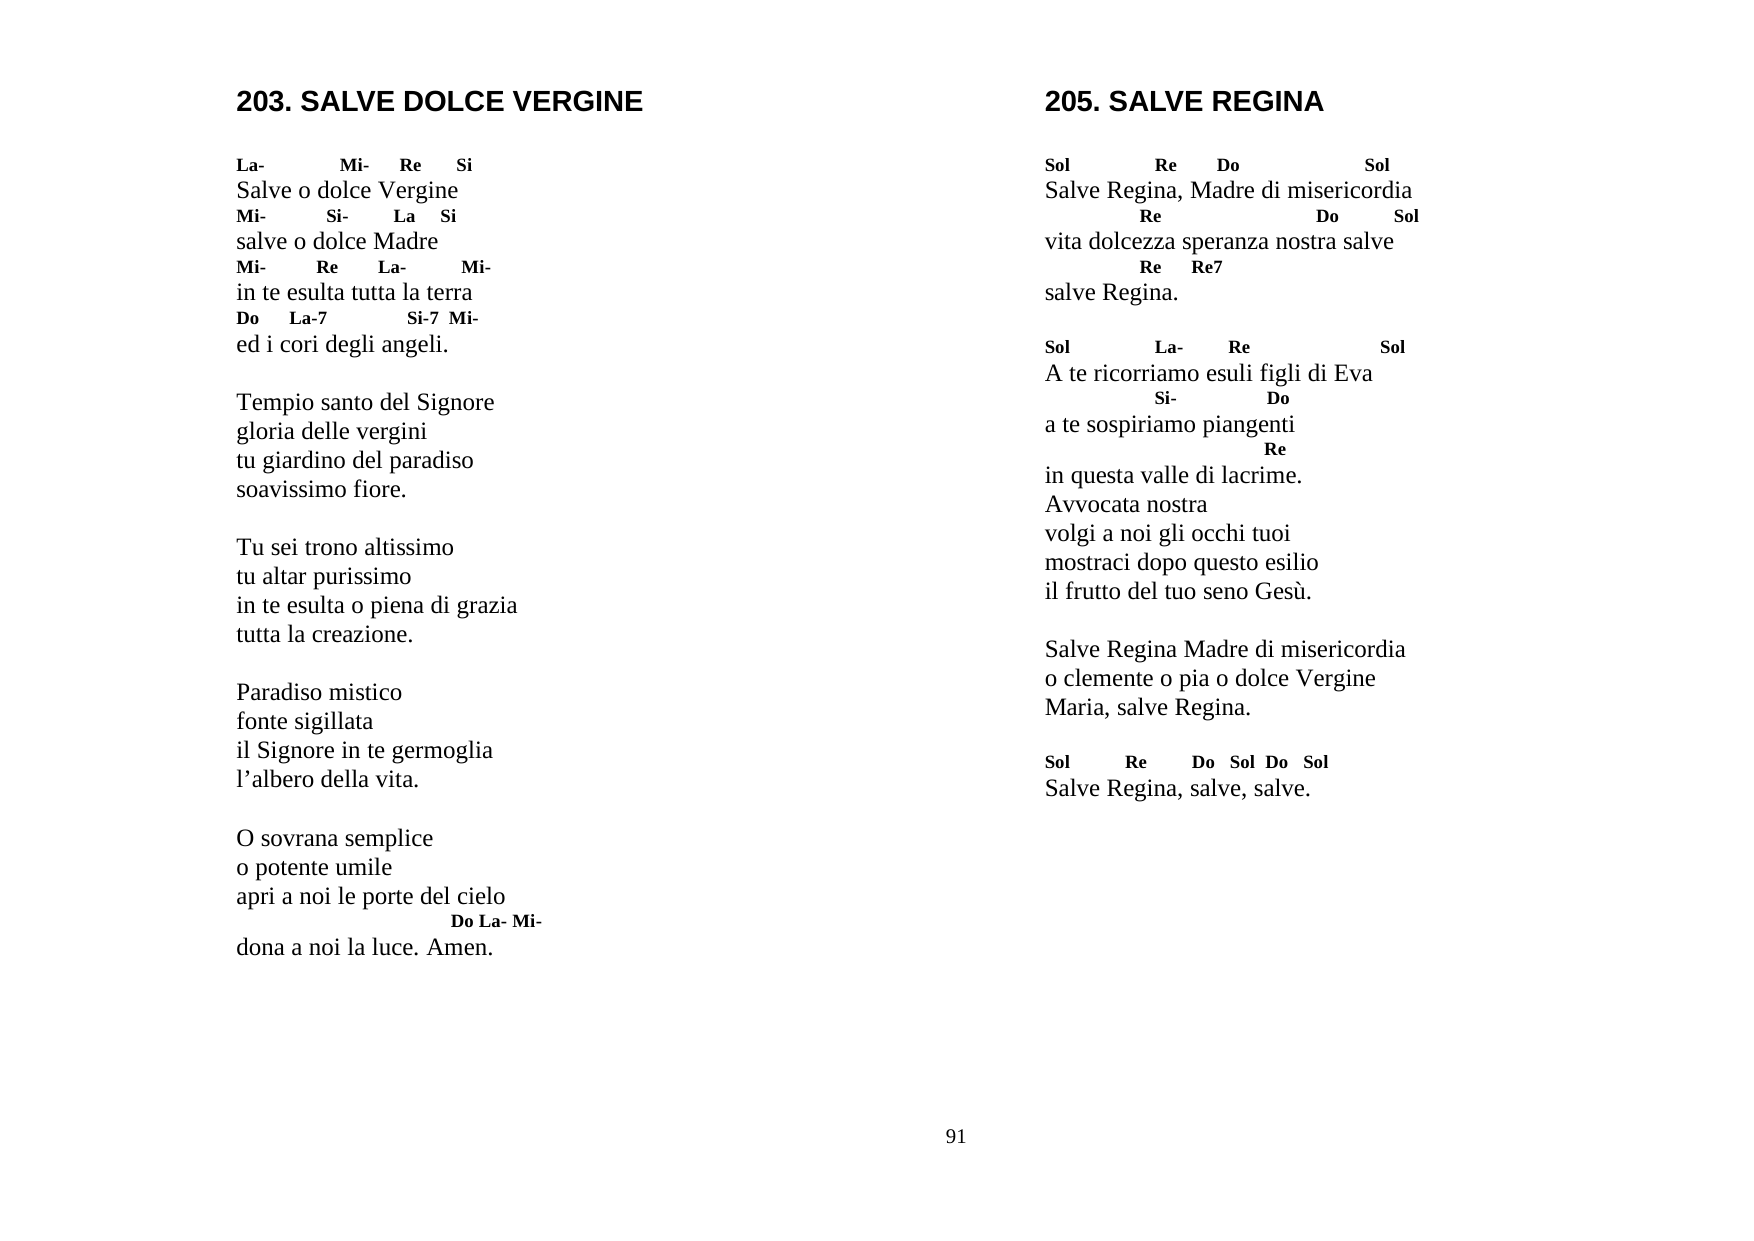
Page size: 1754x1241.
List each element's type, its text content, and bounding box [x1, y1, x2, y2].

text in te esulta tutta la terra [236, 277, 869, 306]
text O sovrana semplice [236, 822, 869, 852]
text La- Mi- Re Si [236, 153, 869, 175]
text Maria, salve Regina. [1044, 692, 1678, 721]
text Re [1044, 438, 1678, 460]
text Mi- Si- La Si [236, 204, 869, 226]
text Mi- Re La- Mi- [236, 255, 869, 277]
text Re Do Sol [1044, 204, 1678, 226]
text l’albero della vita. [236, 764, 869, 793]
text gloria delle vergini [236, 416, 869, 445]
text Si- Do [1044, 387, 1678, 409]
text salve Regina. [1044, 277, 1678, 306]
text Do La- Mi- [236, 910, 869, 932]
text fonte sigillata [236, 706, 869, 735]
text Salve Regina Madre di misericordia [1044, 634, 1678, 663]
text in questa valle di lacrime. [1044, 460, 1678, 489]
text tu altar purissimo [236, 561, 891, 590]
text Salve Regina, salve, salve. [1044, 772, 1678, 802]
text Sol Re Do Sol Do Sol [1044, 750, 1678, 772]
text tu giardino del paradiso [236, 445, 869, 474]
text Tu sei trono altissimo [236, 532, 891, 561]
text vita dolcezza speranza nostra salve [1044, 226, 1678, 255]
text a te sospiriamo piangenti [1044, 409, 1678, 438]
text Salve o dolce Vergine [236, 175, 869, 204]
text in te esulta o piena di grazia [236, 590, 869, 619]
subtitle 203. SALVE DOLCE VERGINE [236, 84, 867, 118]
text apri a noi le porte del cielo [236, 881, 869, 910]
text Salve Regina, Madre di misericordia [1044, 175, 1678, 204]
text Paradiso mistico [236, 677, 869, 706]
subtitle 205. SALVE REGINA [1044, 84, 1676, 118]
text Do La-7 Si-7 Mi- [236, 306, 869, 328]
text il frutto del tuo seno Gesù. [1044, 576, 1678, 605]
text Tempio santo del Signore [236, 387, 869, 416]
text dona a noi la luce. Amen. [236, 932, 869, 961]
text ed i cori degli angeli. [236, 328, 869, 357]
text Sol La- Re Sol [1044, 335, 1678, 357]
text o potente umile [236, 852, 869, 881]
text tutta la creazione. [236, 619, 869, 648]
text soavissimo fiore. [236, 474, 869, 503]
text Re Re7 [1044, 255, 1678, 277]
text o clemente o pia o dolce Vergine [1044, 663, 1678, 692]
text A te ricorriamo esuli figli di Eva [1044, 357, 1678, 387]
text Avvocata nostra [1044, 489, 1678, 518]
text il Signore in te germoglia [236, 735, 869, 764]
text Sol Re Do Sol [1044, 153, 1678, 175]
text volgi a noi gli occhi tuoi [1044, 518, 1678, 547]
text salve o dolce Madre [236, 226, 869, 255]
text mostraci dopo questo esilio [1044, 547, 1678, 576]
